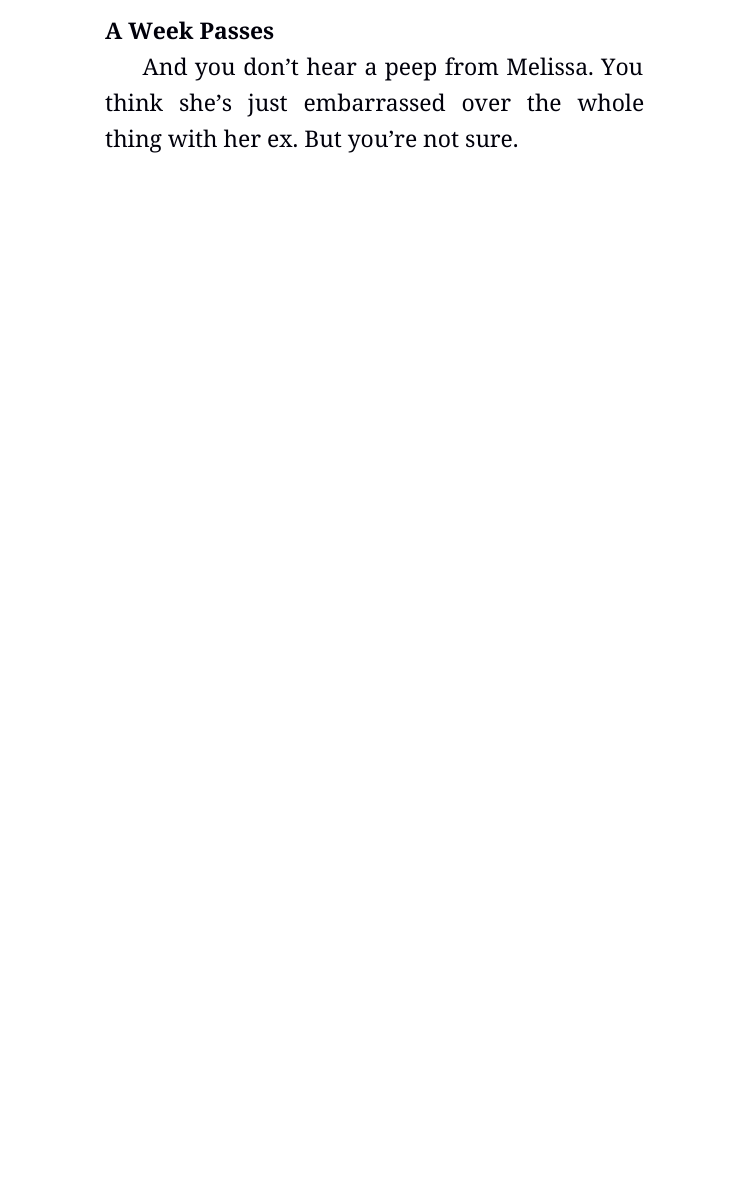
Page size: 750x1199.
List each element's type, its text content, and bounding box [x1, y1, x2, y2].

text And you don’t hear a peep from Melissa. You think she’s just embarrassed over the whole thing with her ex. But you’re not sure. [105, 51, 645, 154]
text A Week Passes [105, 15, 645, 46]
